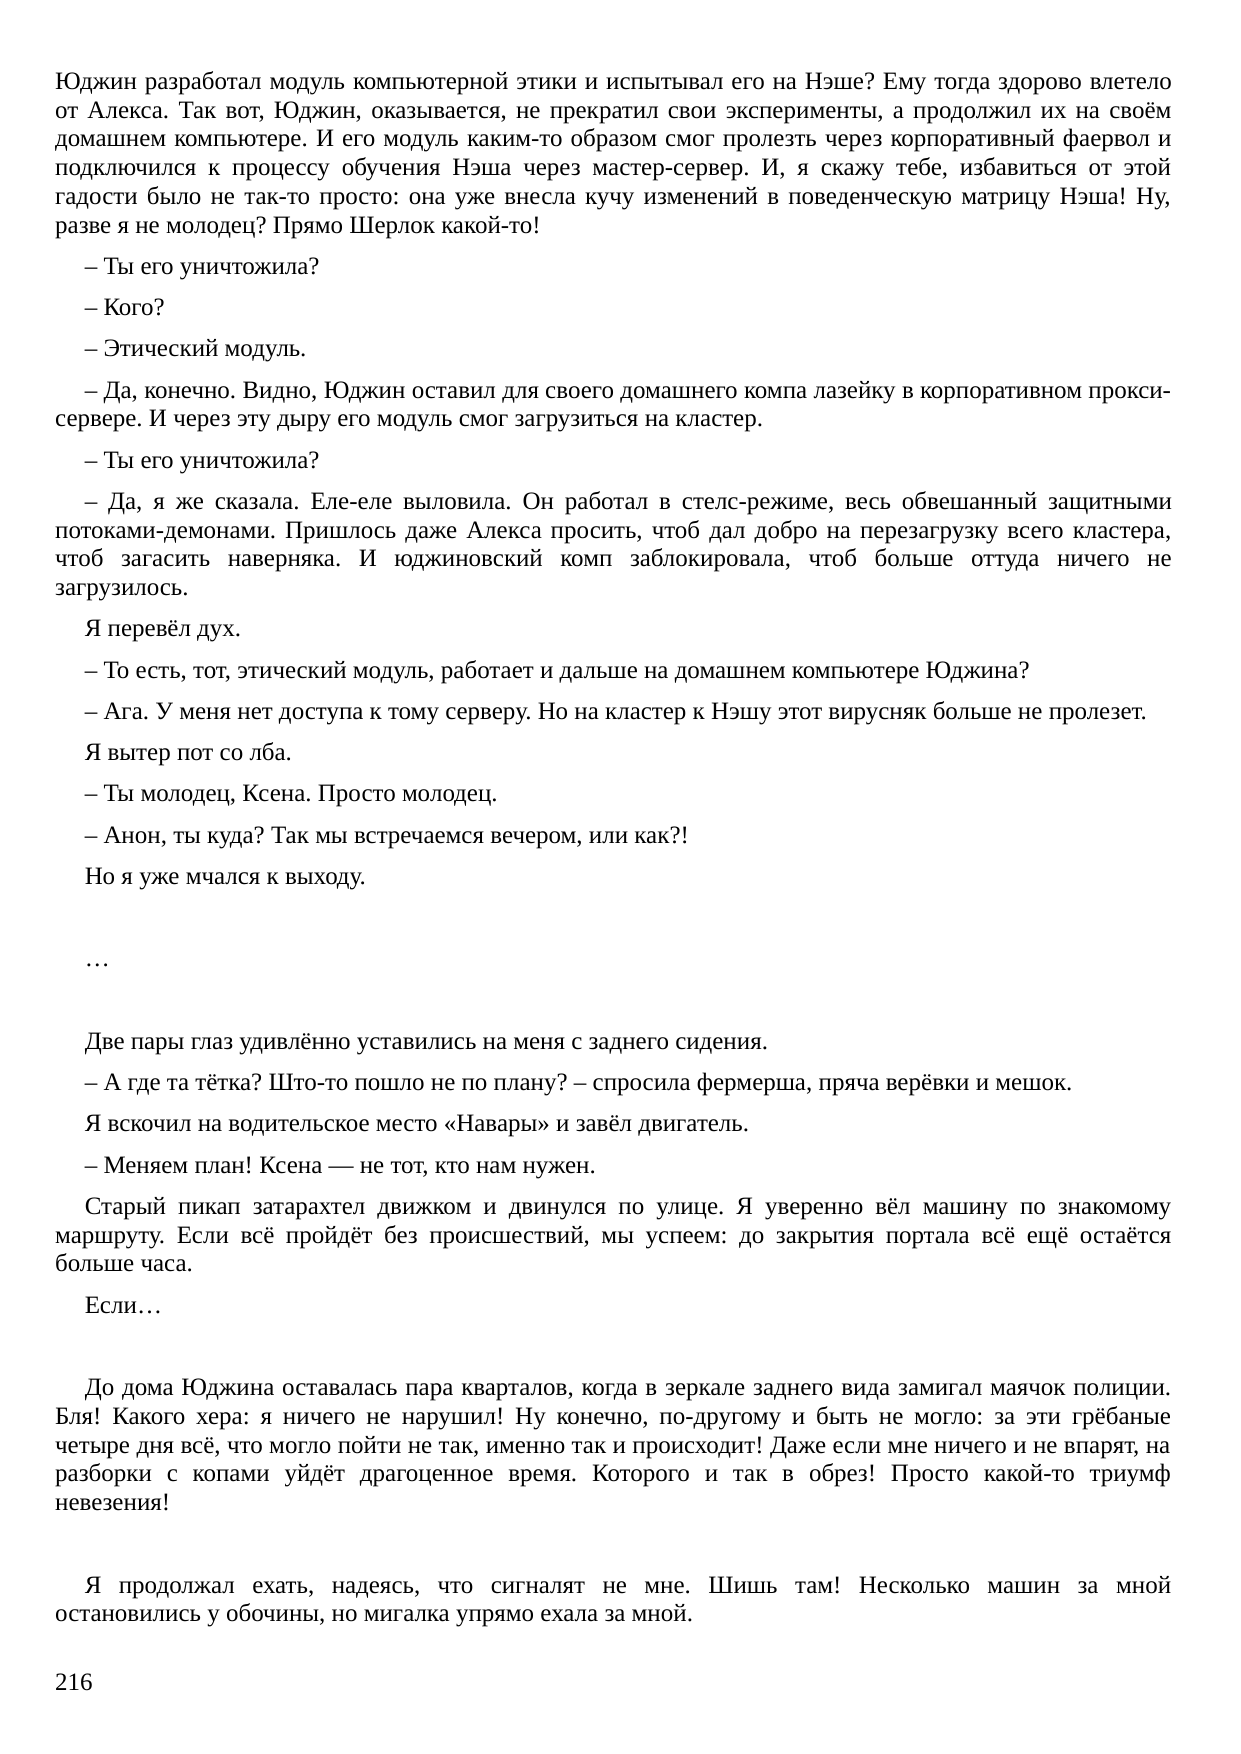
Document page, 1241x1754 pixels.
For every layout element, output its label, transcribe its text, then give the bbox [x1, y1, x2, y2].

text – Да, я же сказала. Еле-еле выловила. Он работал в стелс-режиме, весь обвешанный защитными потоками-демонами. Пришлось даже Алекса просить, чтоб дал добро на перезагрузку всего кластера, чтоб загасить наверняка. И юджиновский комп заблокировала, чтоб больше оттуда ничего не загрузилось. [55, 486, 1173, 601]
text – Ага. У меня нет доступа к тому серверу. Но на кластер к Нэшу этот вирусняк больше не пролезет. [55, 696, 1173, 725]
text – Ты молодец, Ксена. Просто молодец. [55, 778, 1173, 807]
text Я вскочил на водительское место «Навары» и завёл двигатель. [55, 1108, 1173, 1137]
text Я продолжал ехать, надеясь, что сигналят не мне. Шишь там! Несколько машин за мной остановились у обочины, но мигалка упрямо ехала за мной. [55, 1570, 1173, 1627]
text Я перевёл дух. [55, 613, 1173, 642]
text Юджин разработал модуль компьютерной этики и испытывал его на Нэше? Ему тогда здорово влетело от Алекса. Так вот, Юджин, оказывается, не прекратил свои эксперименты, а продолжил их на своём домашнем компьютере. И его модуль каким-то образом смог пролезть через корпоративный фаервол и подключился к процессу обучения Нэша через мастер-сервер. И, я скажу тебе, избавиться от этой гадости было не так-то просто: она уже внесла кучу изменений в поведенческую матрицу Нэша! Ну, разве я не молодец? Прямо Шерлок какой-то! [55, 66, 1173, 238]
text Но я уже мчался к выходу. [55, 861, 1173, 890]
text … [55, 943, 1173, 972]
text Если… [55, 1290, 1173, 1318]
text – Кого? [55, 292, 1173, 321]
text Две пары глаз удивлённо уставились на меня с заднего сидения. [55, 1026, 1173, 1055]
text Старый пикап затарахтел движком и двинулся по улице. Я уверенно вёл машину по знакомому маршруту. Если всё пройдёт без происшествий, мы успеем: до закрытия портала всё ещё остаётся больше часа. [55, 1191, 1173, 1277]
text Я вытер пот со лба. [55, 737, 1173, 766]
text – А где та тётка? Што-то пошло не по плану? – спросила фермерша, пряча верёвки и мешок. [55, 1067, 1173, 1096]
text – Да, конечно. Видно, Юджин оставил для своего домашнего компа лазейку в корпоративном прокси-сервере. И через эту дыру его модуль смог загрузиться на кластер. [55, 375, 1173, 432]
text – То есть, тот, этический модуль, работает и дальше на домашнем компьютере Юджина? [55, 655, 1173, 683]
text – Ты его уничтожила? [55, 445, 1173, 473]
text – Анон, ты куда? Так мы встречаемся вечером, или как?! [55, 820, 1173, 848]
text – Этический модуль. [55, 333, 1173, 362]
text – Меняем план! Ксена — не тот, кто нам нужен. [55, 1150, 1173, 1178]
text – Ты его уничтожила? [55, 251, 1173, 280]
text До дома Юджина оставалась пара кварталов, когда в зеркале заднего вида замигал маячок полиции. Бля! Какого хера: я ничего не нарушил! Ну конечно, по-другому и быть не могло: за эти грёбаные четыре дня всё, что могло пойти не так, именно так и происходит! Даже если мне ничего и не впарят, на разборки с копами уйдёт драгоценное время. Которого и так в обрез! Просто какой-то триумф невезения! [55, 1372, 1173, 1516]
